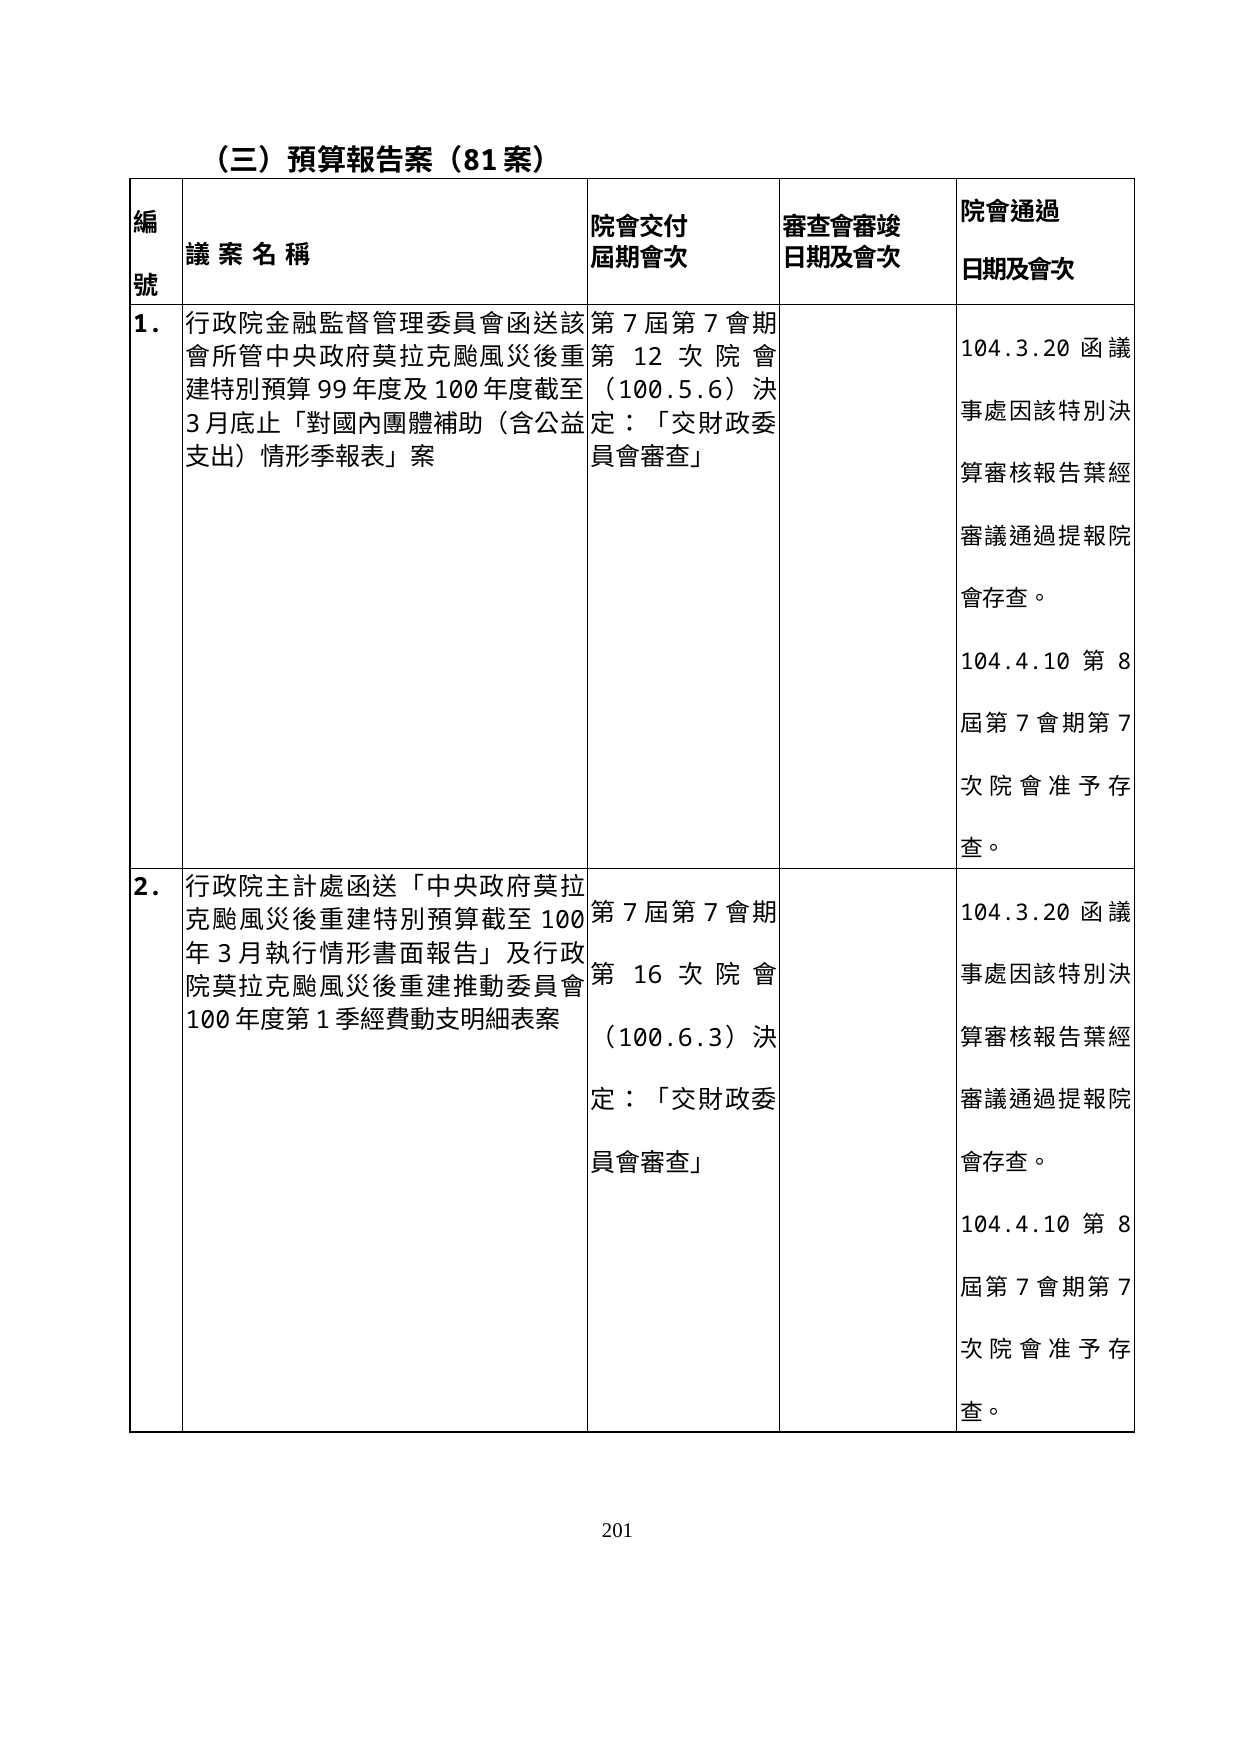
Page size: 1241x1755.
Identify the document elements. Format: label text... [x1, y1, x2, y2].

table_cell [780, 869, 956, 1431]
table_cell 第7屆第7會期第12次院會（100.5.6）決定：「交財政委員會審查」 [588, 305, 779, 868]
table_cell 104.3.20函議事處因該特別決算審核報告葉經審議通過提報院會存查。 104.4.10第8屆第7會期第7次院會准予存查。 [957, 305, 1134, 868]
table_cell [780, 305, 956, 868]
table_header 院會通過 日期及會次 [957, 179, 1134, 304]
table_cell 行政院主計處函送「中央政府莫拉克颱風災後重建特別預算截至100年3月執行情形書面報告」及行政院莫拉克颱風災後重建推動委員會100年度第1季經費動支明細表案 [183, 869, 587, 1431]
text （三）預算報告案（81案） [142, 116, 1093, 178]
table_cell 行政院金融監督管理委員會函送該會所管中央政府莫拉克颱風災後重建特別預算99年度及100年度截至3月底止「對國內團體補助（含公益支出）情形季報表」案 [183, 305, 587, 868]
table_cell [131, 305, 182, 868]
table_header 審查會審竣 日期及會次 [780, 179, 956, 304]
table_header 編號 [131, 179, 182, 304]
table_header 議案名稱 [183, 179, 587, 304]
table_cell 104.3.20函議事處因該特別決算審核報告葉經審議通過提報院會存查。 104.4.10第8屆第7會期第7次院會准予存查。 [957, 869, 1134, 1431]
table_header 院會交付 屆期會次 [588, 179, 779, 304]
table_cell 第7屆第7會期第16次院會（100.6.3）決定：「交財政委員會審查」 [588, 869, 779, 1431]
table_cell [131, 869, 182, 1431]
